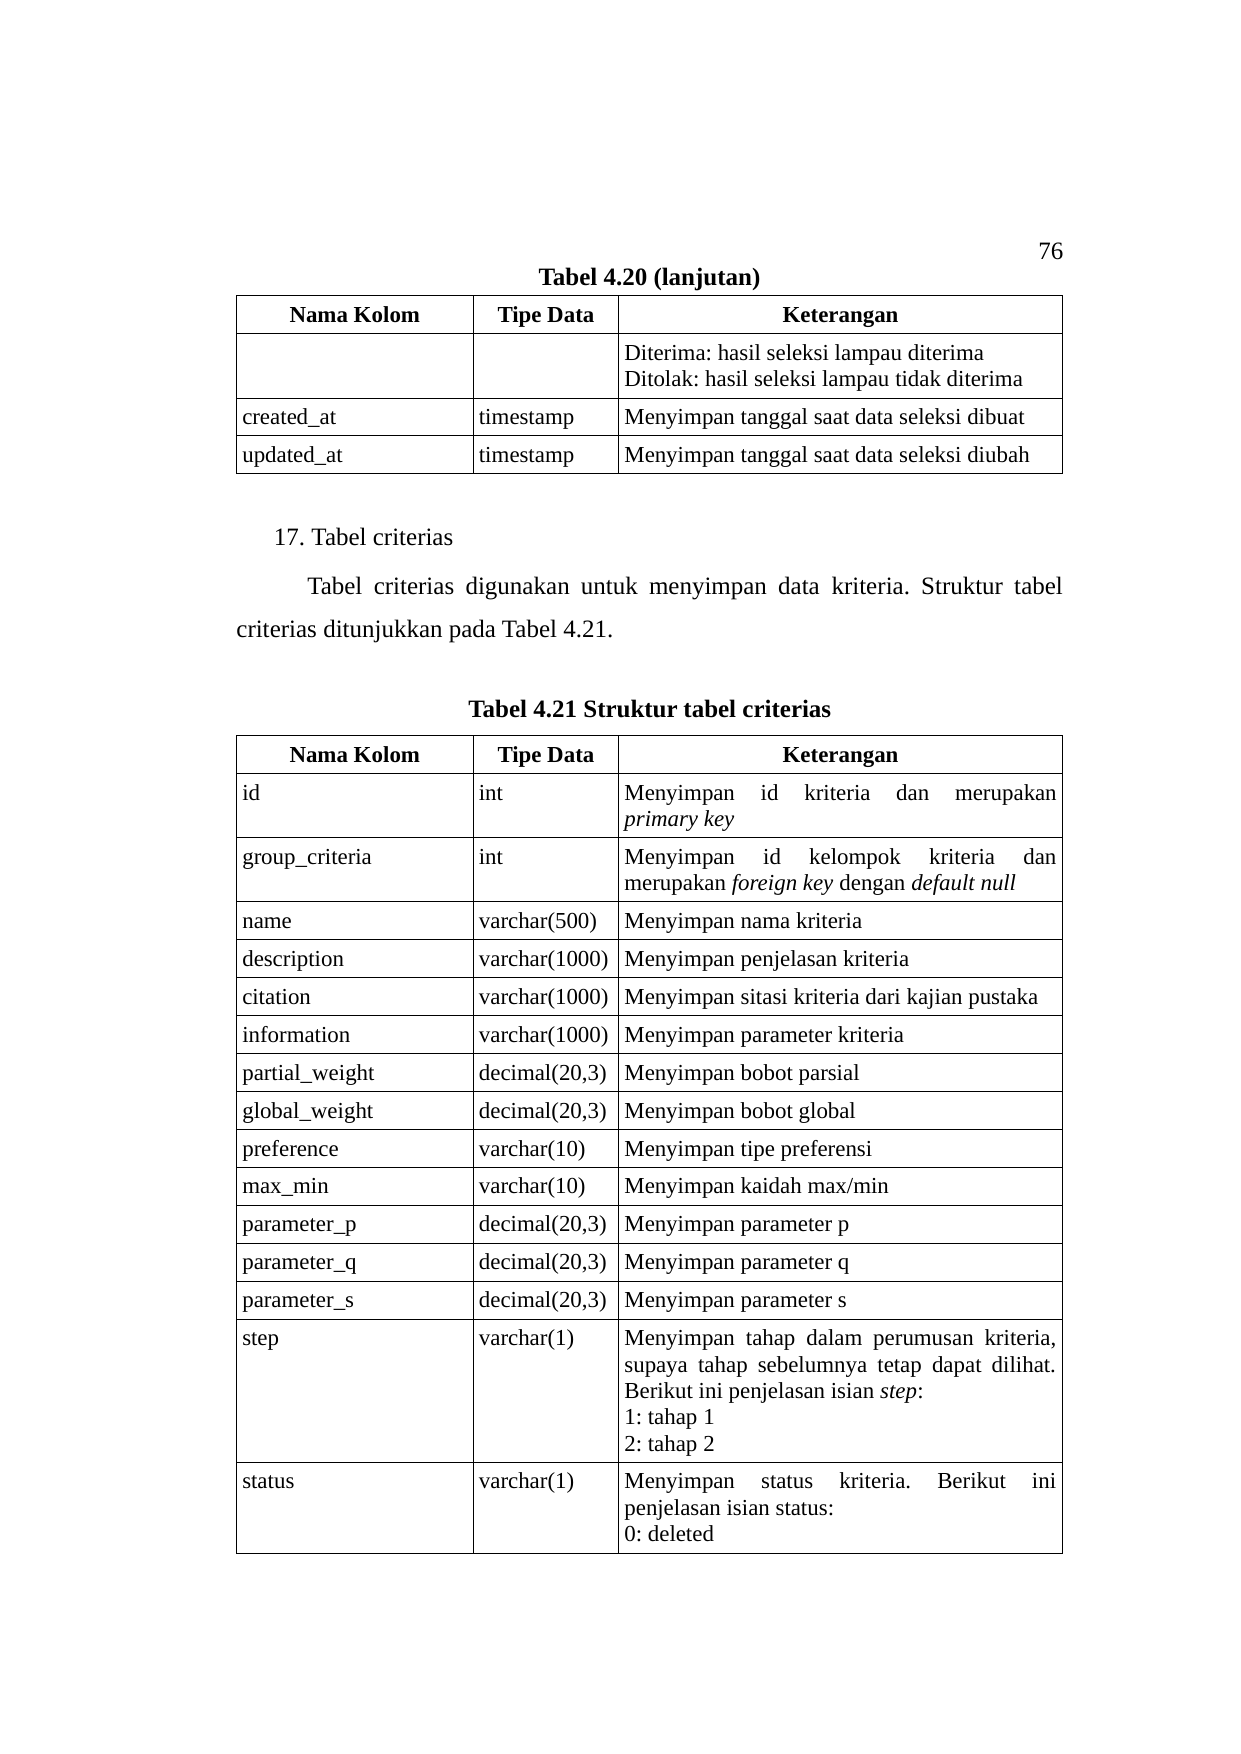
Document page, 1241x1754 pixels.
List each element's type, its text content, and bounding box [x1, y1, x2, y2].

table_cell max_min [237, 1168, 473, 1205]
table_cell decimal(20,3) [474, 1282, 618, 1318]
text Tabel criterias digunakan untuk menyimpan data kriteria. Struktur tabel criterias ditunjukkan pada Tabel 4.21. [236, 571, 1063, 643]
table_cell Menyimpan parameter s [619, 1282, 1062, 1318]
table_cell varchar(10) [474, 1130, 618, 1167]
table_cell [237, 334, 473, 397]
table_cell [474, 334, 618, 397]
table_cell description [237, 940, 473, 977]
table_cell varchar(1000) [474, 978, 618, 1015]
table_cell Menyimpan tanggal saat data seleksi dibuat [619, 399, 1062, 435]
table_cell decimal(20,3) [474, 1054, 618, 1091]
table_cell Menyimpan kaidah max/min [619, 1168, 1062, 1205]
table_cell timestamp [474, 399, 618, 435]
table_cell step [237, 1320, 473, 1462]
table_cell created_at [237, 399, 473, 435]
table_cell partial_weight [237, 1054, 473, 1091]
table_cell parameter_s [237, 1282, 473, 1318]
table_cell group_criteria [237, 838, 473, 901]
table_cell varchar(10) [474, 1168, 618, 1205]
table_cell parameter_q [237, 1244, 473, 1281]
table_header Nama Kolom [237, 736, 473, 773]
table_cell decimal(20,3) [474, 1206, 618, 1243]
list Tabel criterias [274, 522, 1063, 551]
table_cell varchar(1) [474, 1463, 618, 1552]
table_cell decimal(20,3) [474, 1092, 618, 1129]
table_cell name [237, 902, 473, 939]
table_cell Menyimpan bobot parsial [619, 1054, 1062, 1091]
table_cell varchar(1000) [474, 940, 618, 977]
table_cell citation [237, 978, 473, 1015]
table_cell Menyimpan parameter kriteria [619, 1016, 1062, 1053]
table_cell preference [237, 1130, 473, 1167]
table_cell parameter_p [237, 1206, 473, 1243]
table_cell Diterima: hasil seleksi lampau diterima Ditolak: hasil seleksi lampau tidak diterima [619, 334, 1062, 397]
table_header Tipe Data [474, 736, 618, 773]
table_header Nama Kolom [237, 296, 473, 333]
table_cell timestamp [474, 436, 618, 473]
table_cell id [237, 774, 473, 837]
table_cell updated_at [237, 436, 473, 473]
table_cell int [474, 838, 618, 901]
table_cell Menyimpan bobot global [619, 1092, 1062, 1129]
table_header Tipe Data [474, 296, 618, 333]
table_cell varchar(500) [474, 902, 618, 939]
text Tabel 4.21 Struktur tabel criterias [236, 694, 1063, 722]
table_header Keterangan [619, 736, 1062, 773]
table_cell varchar(1) [474, 1320, 618, 1462]
table_cell Menyimpan id kriteria dan merupakan primary key [619, 774, 1062, 837]
table_cell Menyimpan tahap dalam perumusan kriteria, supaya tahap sebelumnya tetap dapat dilihat. Berikut ini penjelasan isian step: 1: tahap 1 2: tahap 2 [619, 1320, 1062, 1462]
table_cell status [237, 1463, 473, 1552]
table_cell Menyimpan id kelompok kriteria dan merupakan foreign key dengan default null [619, 838, 1062, 901]
table_cell Menyimpan sitasi kriteria dari kajian pustaka [619, 978, 1062, 1015]
table_cell information [237, 1016, 473, 1053]
table_cell Menyimpan parameter q [619, 1244, 1062, 1281]
table_cell decimal(20,3) [474, 1244, 618, 1281]
table_cell int [474, 774, 618, 837]
table_cell Menyimpan tanggal saat data seleksi diubah [619, 436, 1062, 473]
table_header Keterangan [619, 296, 1062, 333]
table_cell varchar(1000) [474, 1016, 618, 1053]
table_cell global_weight [237, 1092, 473, 1129]
table_cell Menyimpan status kriteria. Berikut ini penjelasan isian status: 0: deleted [619, 1463, 1062, 1552]
table_cell Menyimpan nama kriteria [619, 902, 1062, 939]
text Tabel 4.20 (lanjutan) [232, 262, 1067, 291]
table_cell Menyimpan penjelasan kriteria [619, 940, 1062, 977]
table_cell Menyimpan parameter p [619, 1206, 1062, 1243]
table_cell Menyimpan tipe preferensi [619, 1130, 1062, 1167]
